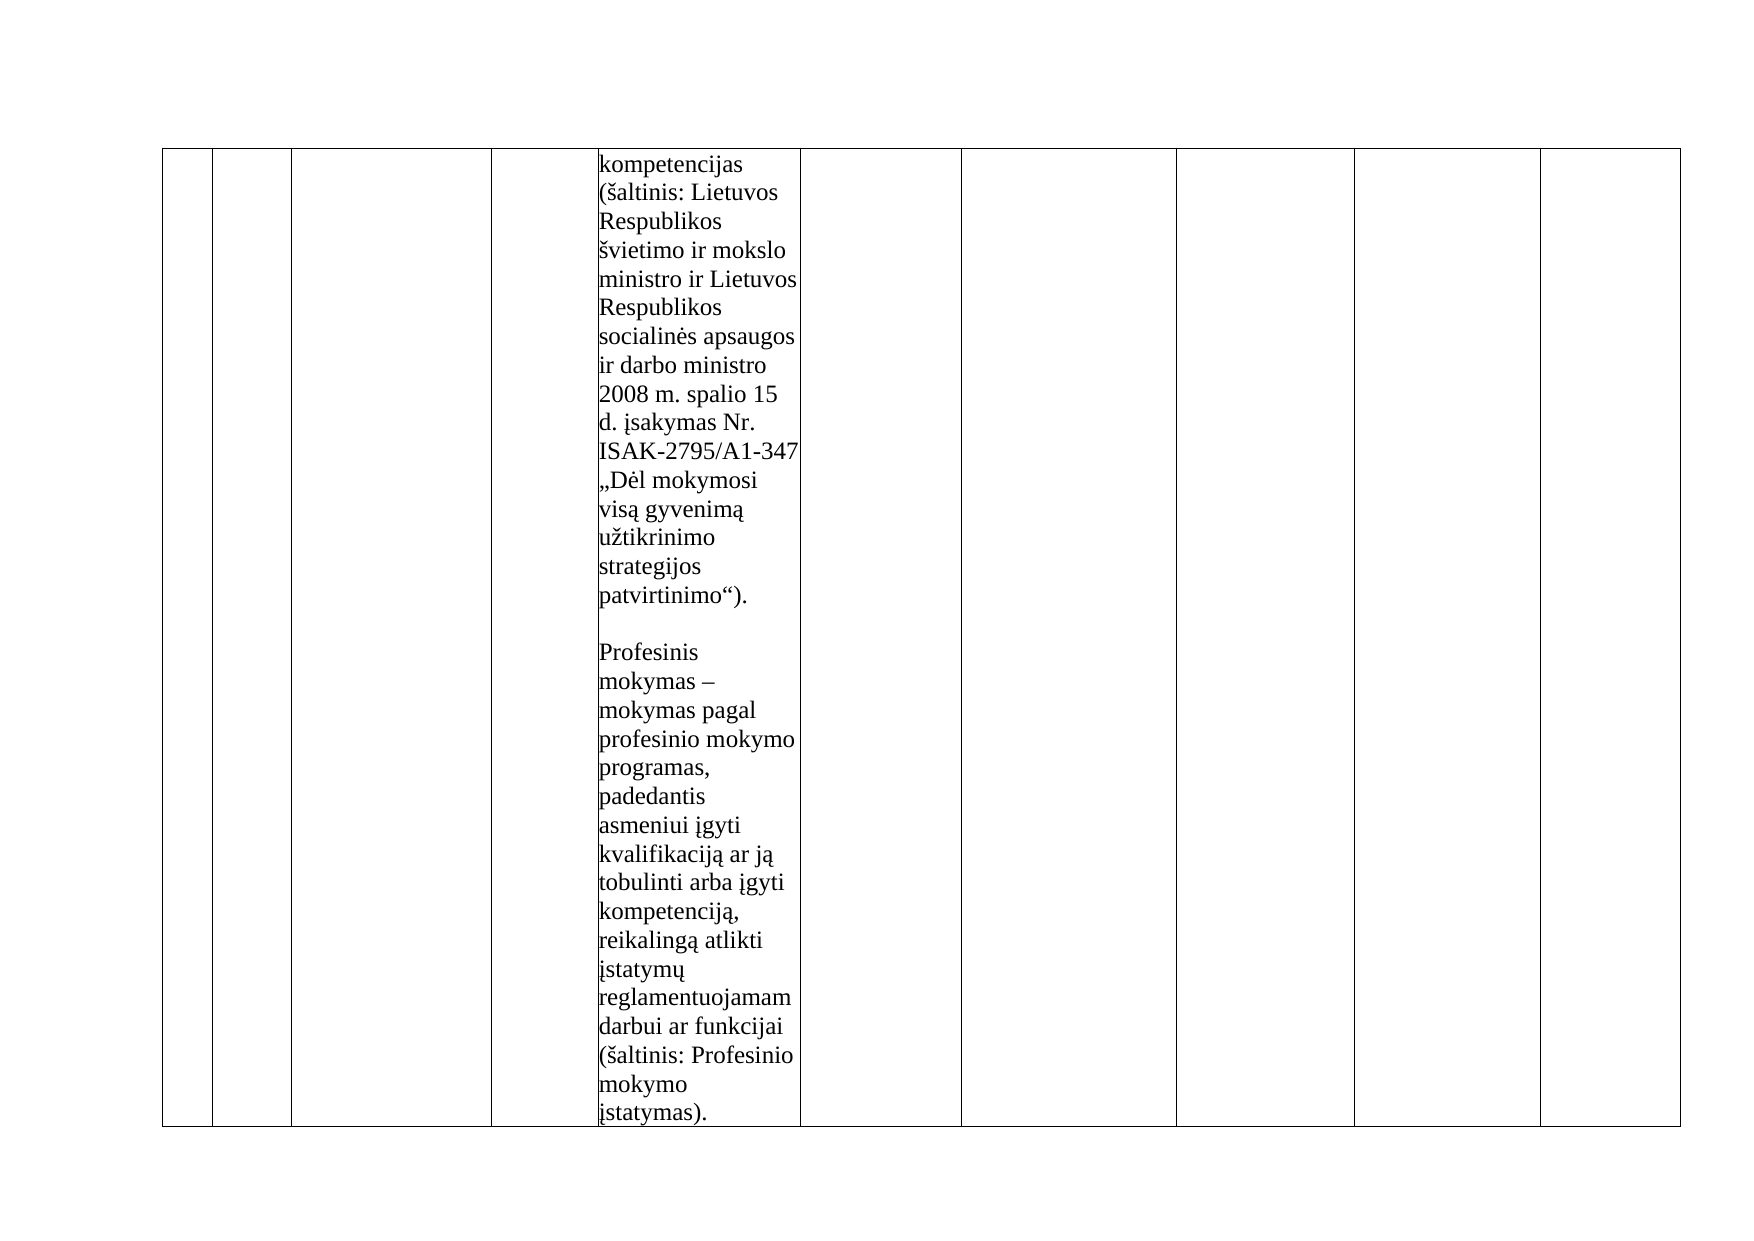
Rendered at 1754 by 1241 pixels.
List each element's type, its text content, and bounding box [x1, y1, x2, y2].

table_cell [801, 149, 961, 1126]
table_cell [1355, 149, 1540, 1126]
table_cell [1541, 149, 1680, 1126]
table_cell [213, 149, 291, 1126]
table_cell [292, 149, 491, 1126]
table_cell [492, 149, 598, 1126]
table_cell kompetencijas (šaltinis: Lietuvos Respublikos švietimo ir mokslo ministro ir Lietuvos Respublikos socialinės apsaugos ir darbo ministro 2008 m. spalio 15 d. įsakymas Nr. ISAK-2795/A1-347 „Dėl mokymosi visą gyvenimą užtikrinimo strategijos patvirtinimo“). Profesinis mokymas – mokymas pagal profesinio mokymo programas, padedantis asmeniui įgyti kvalifikaciją ar ją tobulinti arba įgyti kompetenciją, reikalingą atlikti įstatymų reglamentuojamam darbui ar funkcijai (šaltinis: Profesinio mokymo įstatymas). [599, 149, 800, 1126]
table_cell [163, 149, 212, 1126]
table_cell [962, 149, 1176, 1126]
table_cell [1177, 149, 1354, 1126]
